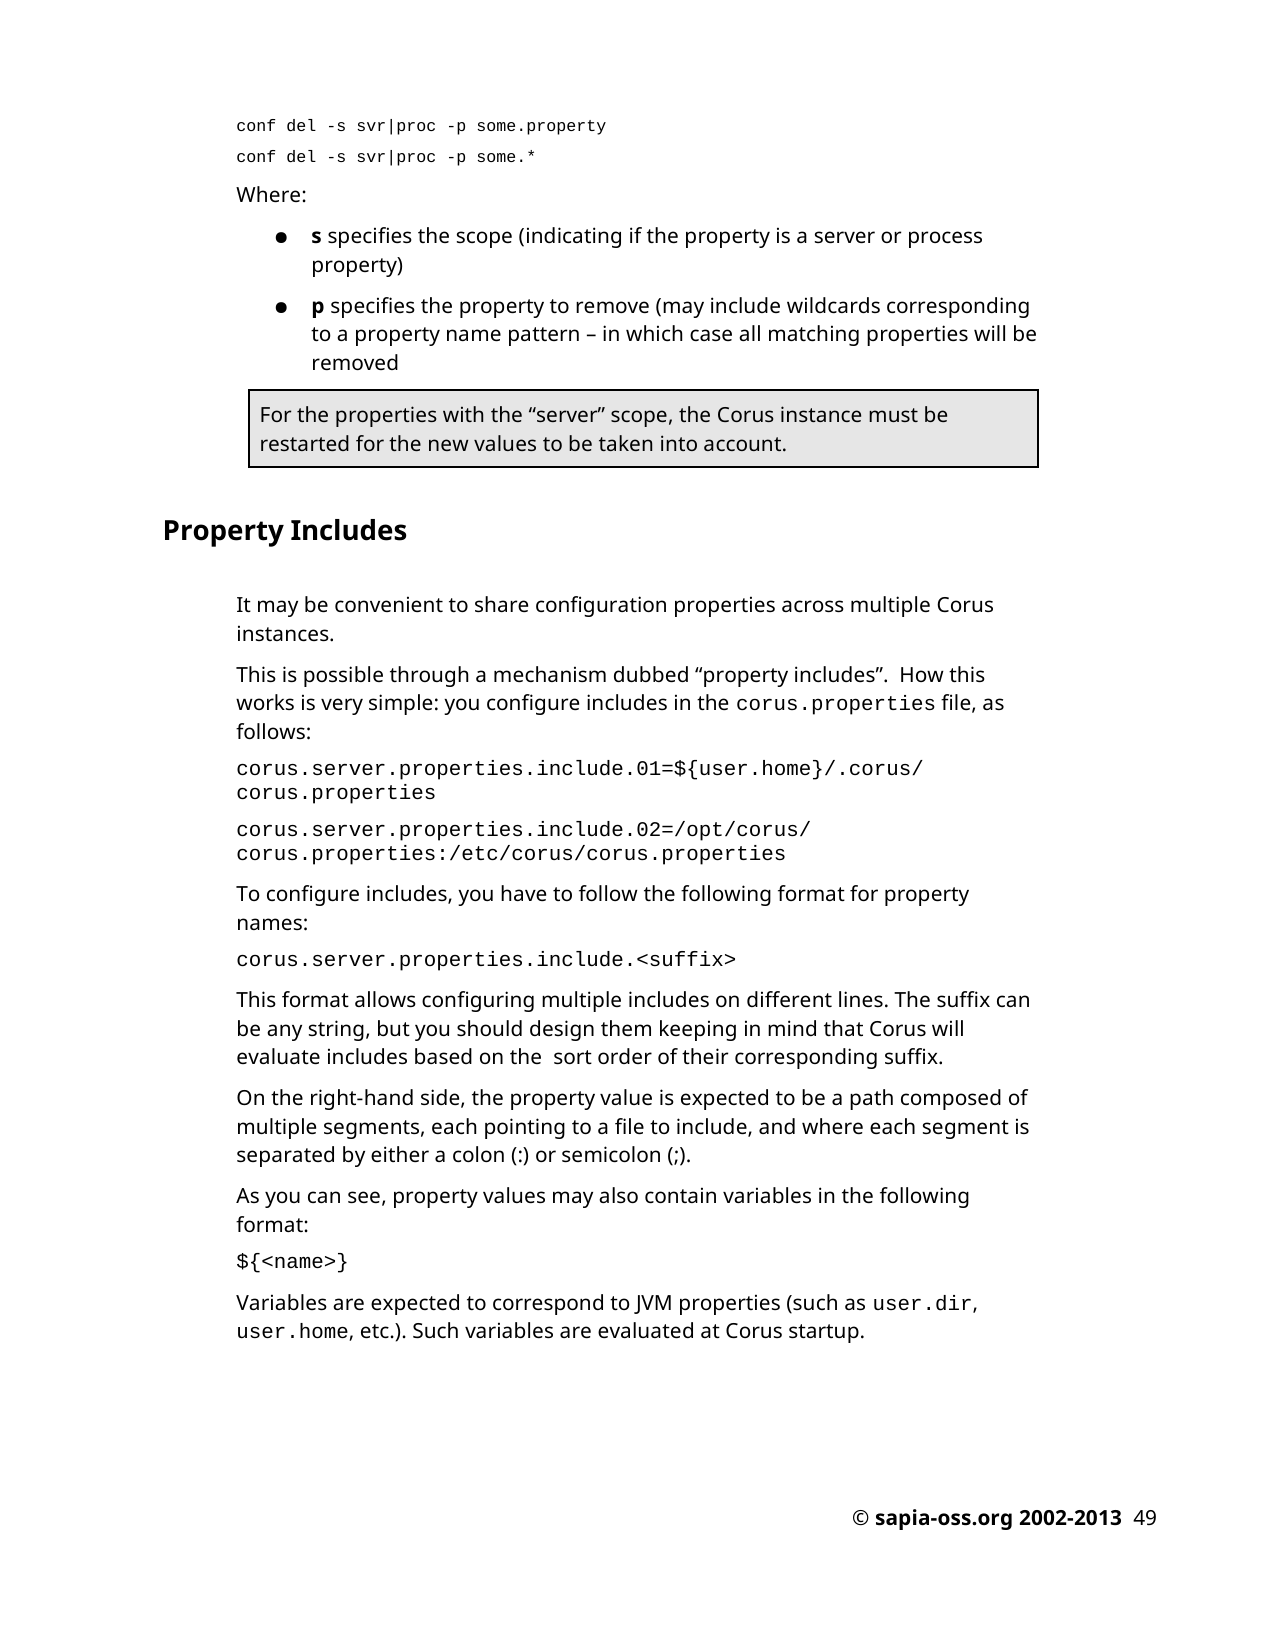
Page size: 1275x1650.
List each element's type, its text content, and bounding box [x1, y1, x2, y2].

text To configure includes, you have to follow the following format for property names: [236, 879, 1039, 936]
text conf del -s svr|proc -p some.* [236, 149, 1039, 168]
text This is possible through a mechanism dubbed “property includes”. How this works is very simple: you configure includes in the corus.properties file, as follows: [236, 660, 1039, 746]
text On the right-hand side, the property value is expected to be a path composed of multiple segments, each pointing to a file to include, and where each segment is separated by either a colon (:) or semicolon (;). [236, 1083, 1039, 1169]
text It may be convenient to share configuration properties across multiple Corus instances. [236, 590, 1039, 647]
list s specifies the scope (indicating if the property is a server or process property) [274, 221, 1039, 278]
text For the properties with the “server” scope, the Corus instance must be restarted for the new values to be taken into account. [250, 391, 1037, 466]
text corus.server.properties.include.02=/opt/corus/corus.properties:/etc/corus/corus.properties [236, 819, 1039, 867]
text ${<name>} [236, 1251, 1039, 1275]
list p specifies the property to remove (may include wildcards corresponding to a property name pattern – in which case all matching properties will be removed [274, 291, 1039, 376]
text conf del -s svr|proc -p some.property [236, 118, 1039, 137]
text corus.server.properties.include.01=${user.home}/.corus/corus.properties [236, 758, 1039, 806]
text As you can see, property values may also contain variables in the following format: [236, 1181, 1039, 1238]
subtitle Property Includes [162, 511, 1039, 548]
text corus.server.properties.include.<suffix> [236, 949, 1039, 973]
text Where: [236, 180, 1039, 209]
text Variables are expected to correspond to JVM properties (such as user.dir, user.home, etc.). Such variables are evaluated at Corus startup. [236, 1287, 1039, 1345]
text This format allows configuring multiple includes on different lines. The suffix can be any string, but you should design them keeping in mind that Corus will evaluate includes based on the sort order of their corresponding suffix. [236, 985, 1039, 1071]
